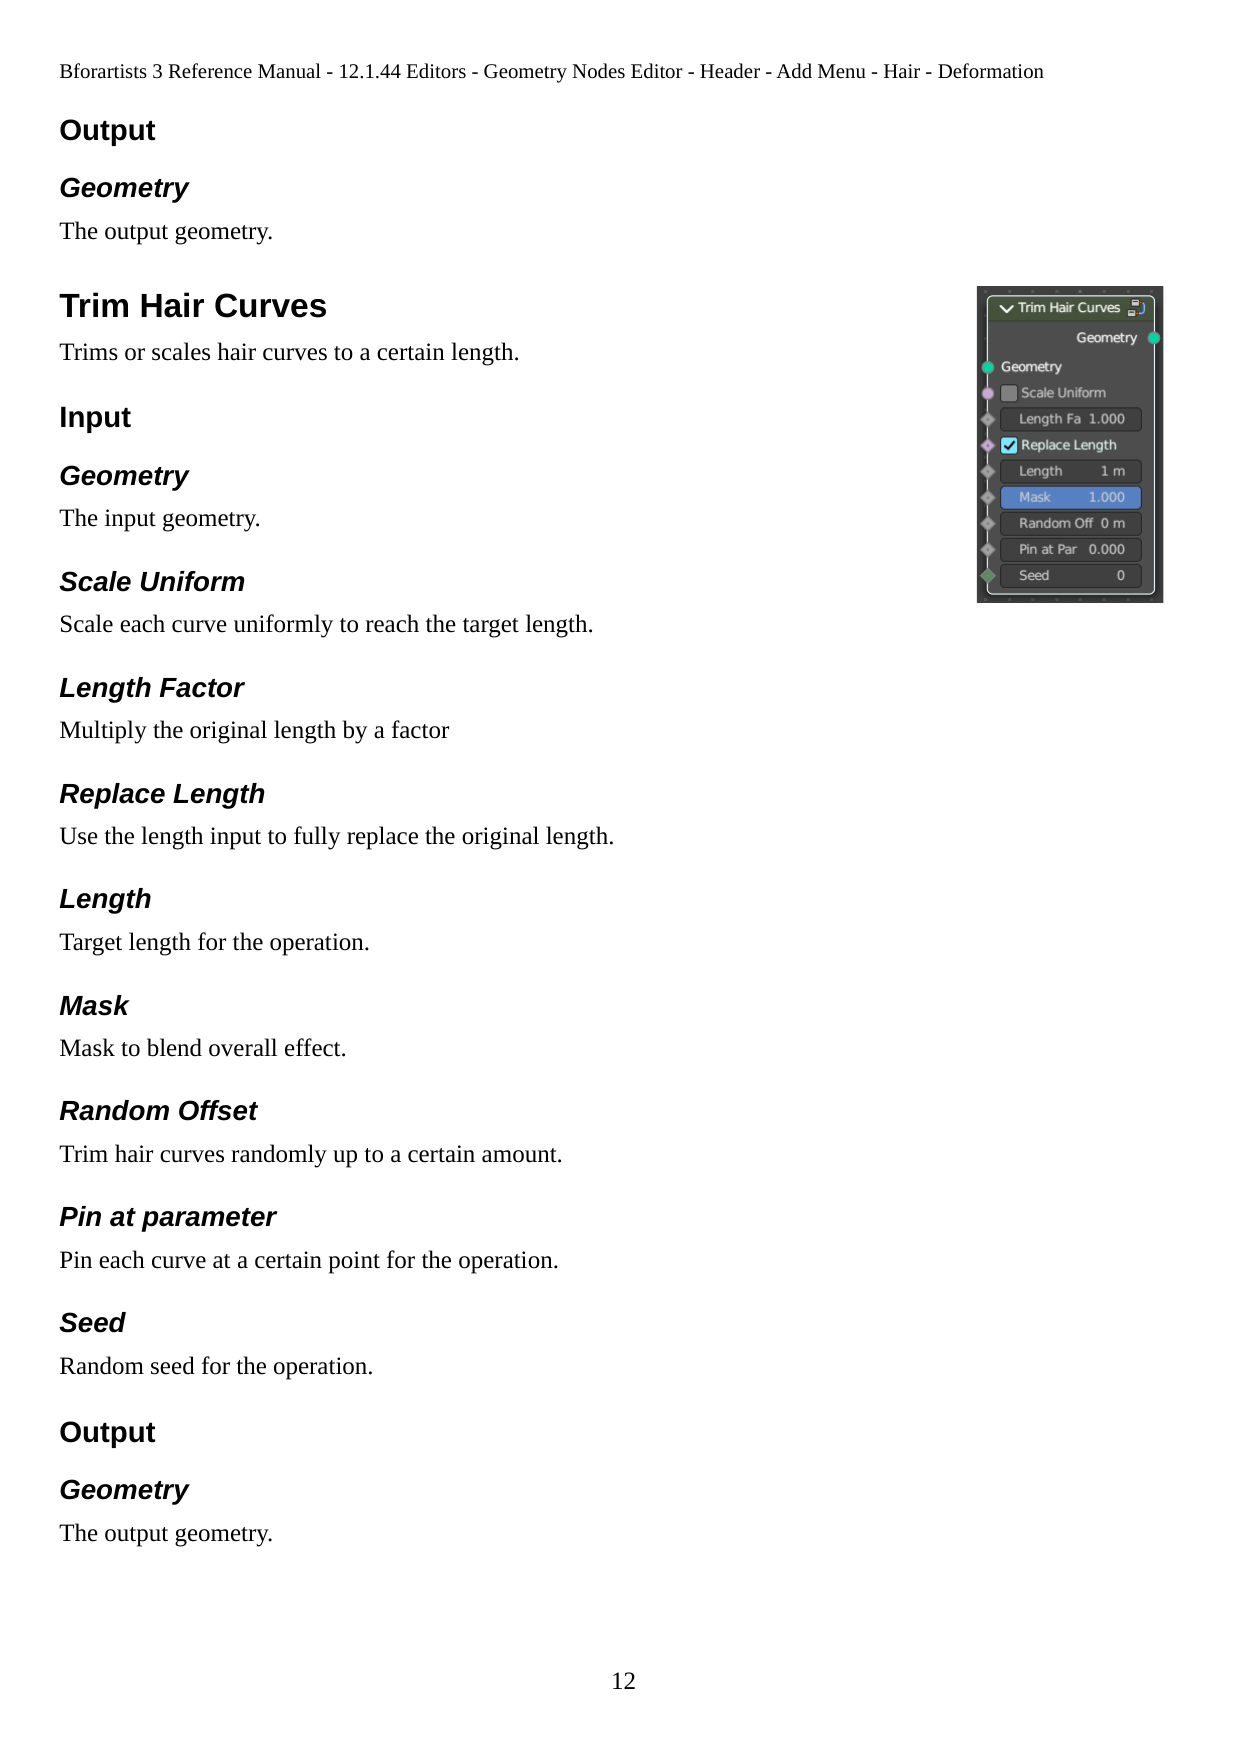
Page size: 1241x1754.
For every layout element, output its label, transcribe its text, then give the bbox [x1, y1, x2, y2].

subtitle Input [59, 400, 976, 434]
subtitle Trim Hair Curves [59, 286, 976, 324]
subtitle Replace Length [59, 777, 1181, 809]
text Trims or scales hair curves to a certain length. [59, 337, 976, 366]
subtitle Length [59, 883, 1181, 915]
text Pin each curve at a certain point for the operation. [59, 1245, 1181, 1274]
subtitle Geometry [59, 459, 976, 491]
picture [976, 286, 1164, 603]
subtitle Geometry [59, 171, 1181, 203]
text Mask to blend overall effect. [59, 1033, 1181, 1062]
text The output geometry. [59, 1518, 1181, 1547]
text Use the length input to fully replace the original length. [59, 821, 1181, 850]
subtitle Output [59, 113, 1181, 146]
subtitle Seed [59, 1307, 1181, 1338]
text Scale each curve uniformly to reach the target length. [59, 609, 1181, 638]
text The input geometry. [59, 503, 976, 532]
subtitle [1164, 459, 1181, 491]
subtitle Pin at parameter [59, 1201, 1181, 1233]
text Random seed for the operation. [59, 1351, 1181, 1380]
subtitle [1164, 286, 1181, 324]
subtitle [1164, 565, 1181, 597]
text Multiply the original length by a factor [59, 715, 1181, 744]
text The output geometry. [59, 216, 1181, 244]
text Trim hair curves randomly up to a certain amount. [59, 1139, 1181, 1168]
subtitle Output [59, 1415, 1181, 1448]
subtitle Mask [59, 989, 1181, 1021]
text Target length for the operation. [59, 927, 1181, 956]
subtitle [1164, 400, 1181, 434]
subtitle Length Factor [59, 671, 1181, 703]
subtitle Geometry [59, 1473, 1181, 1505]
text [1164, 503, 1181, 532]
subtitle Random Offset [59, 1095, 1181, 1127]
subtitle Scale Uniform [59, 565, 976, 597]
